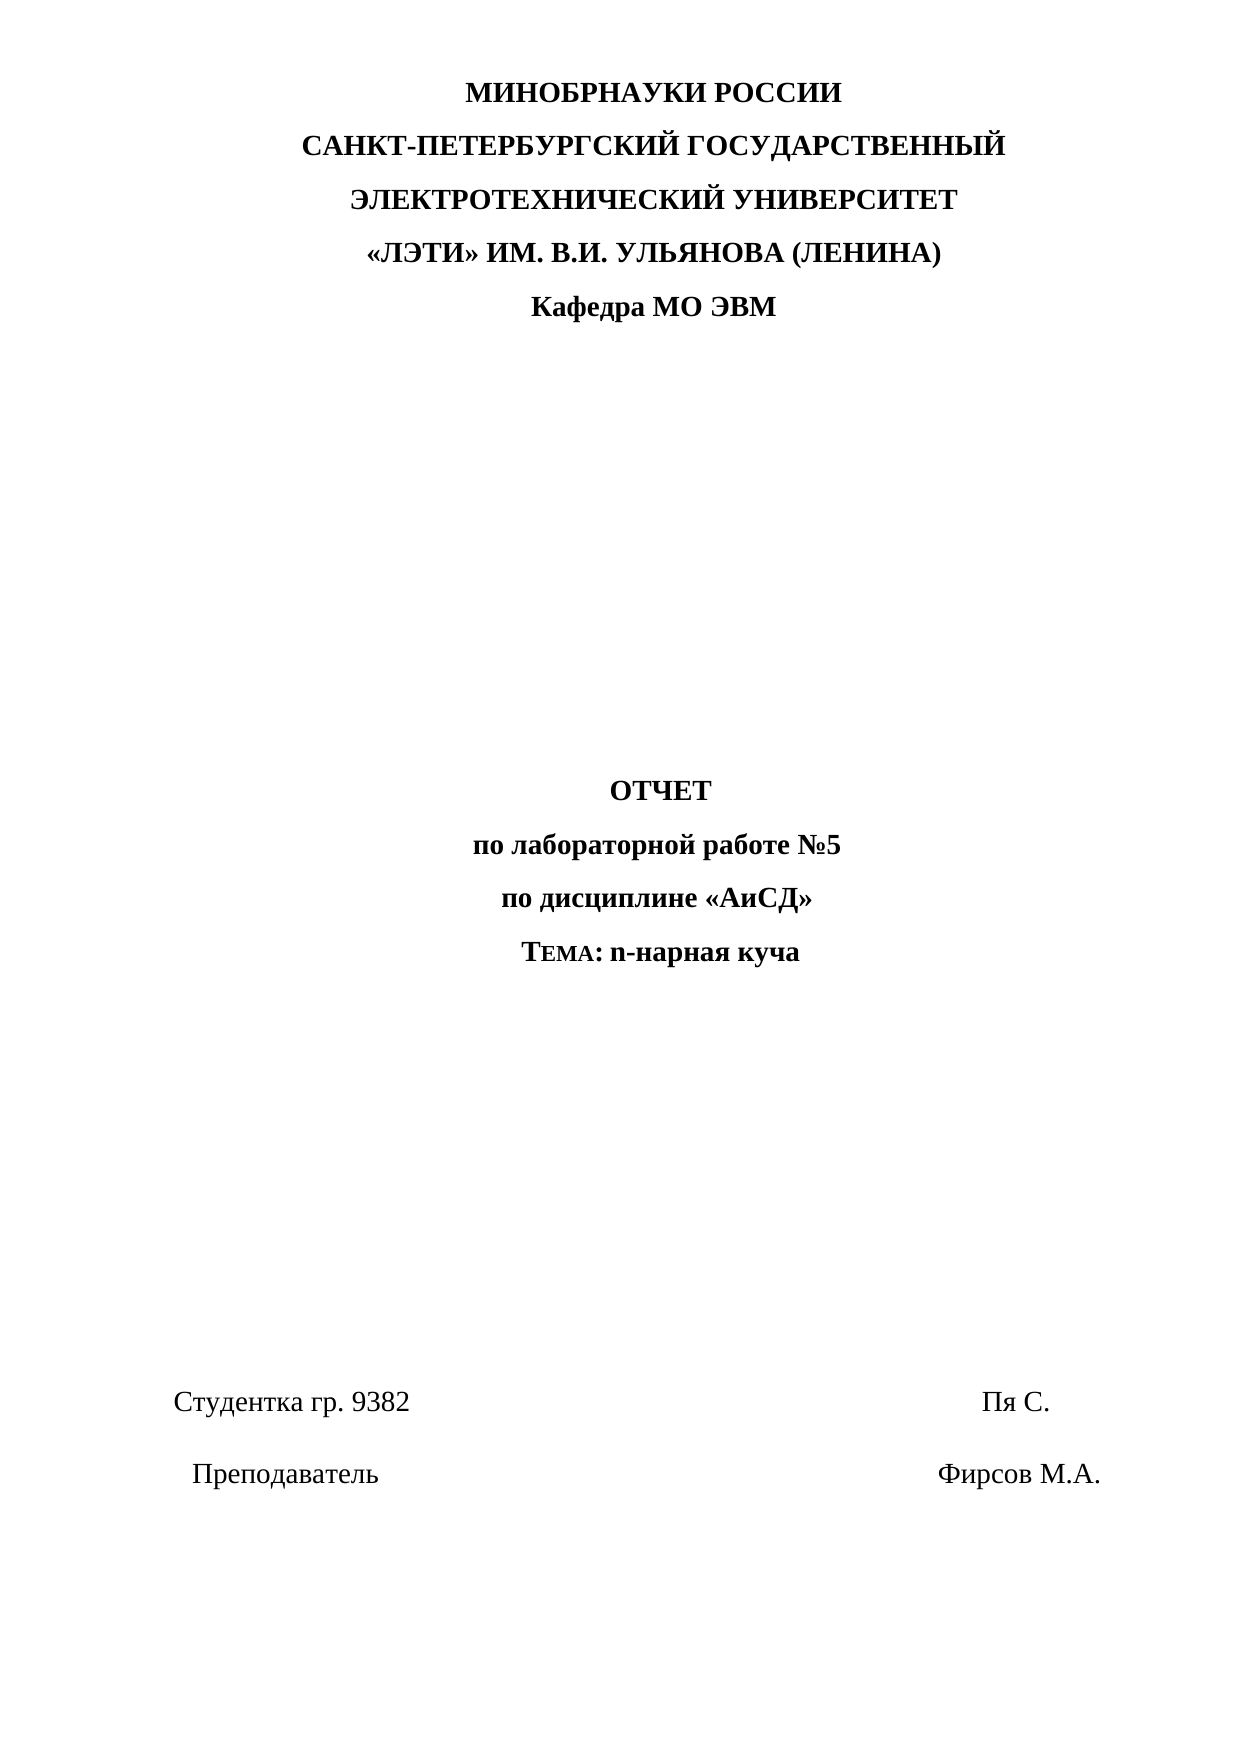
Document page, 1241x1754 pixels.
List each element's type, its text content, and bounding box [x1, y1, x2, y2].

text Студентка гр. 9382 Пя С. [118, 1384, 1122, 1418]
table_header [521, 1456, 938, 1513]
text по лабораторной работе №5 [199, 827, 1122, 860]
text по дисциплине «АиСД» [199, 880, 1122, 914]
text ТЕМА: n-нарная куча [199, 934, 1122, 967]
text МИНОБРНАУКИ РОССИИ [193, 75, 1122, 108]
table_header Преподаватель [192, 1456, 521, 1513]
text ЭЛЕКТРОТЕХНИЧЕСКИЙ УНИВЕРСИТЕТ [193, 182, 1122, 215]
text Кафедра МО ЭВМ [193, 289, 1122, 322]
text САНКТ-ПЕТЕРБУРГСКИЙ ГОСУДАРСТВЕННЫЙ [193, 128, 1122, 162]
table_header Фирсов М.А. [938, 1456, 1108, 1513]
text ОТЧЕТ [199, 773, 1122, 807]
text «ЛЭТИ» ИМ. В.И. УЛЬЯНОВА (ЛЕНИНА) [193, 235, 1122, 269]
